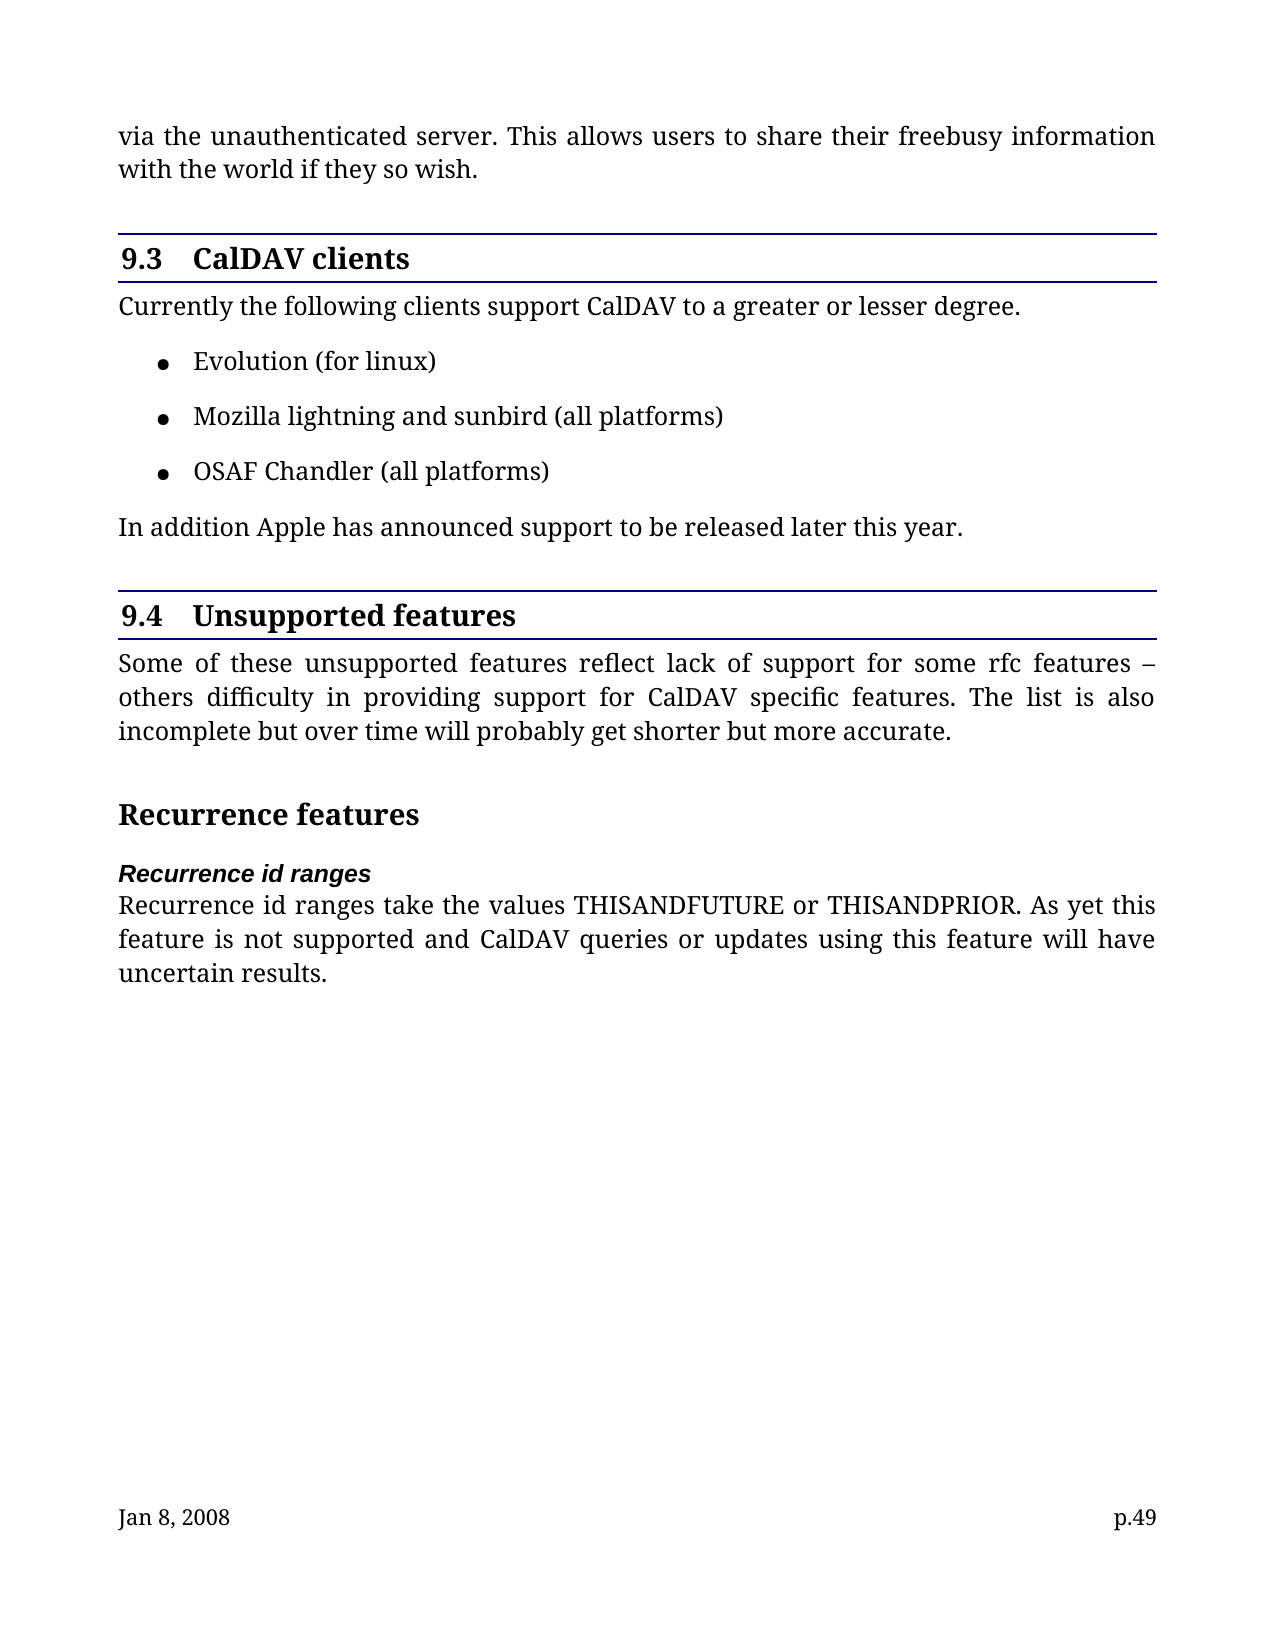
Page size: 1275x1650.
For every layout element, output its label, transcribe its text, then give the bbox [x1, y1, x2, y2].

text In addition Apple has announced support to be released later this year. [118, 509, 1157, 543]
subtitle Recurrence features [118, 794, 1157, 834]
subtitle CalDAV clients [118, 235, 1157, 281]
text Some of these unsupported features reflect lack of support for some rfc features – others difficulty in providing support for CalDAV specific features. The list is also incomplete but over time will probably get shorter but more accurate. [118, 646, 1157, 748]
list OSAF Chandler (all platforms) [156, 454, 1157, 488]
subtitle Unsupported features [118, 592, 1157, 638]
text via the unauthenticated server. This allows users to share their freebusy information with the world if they so wish. [118, 118, 1157, 186]
subtitle Recurrence id ranges [118, 860, 1157, 887]
text Currently the following clients support CalDAV to a greater or lesser degree. [118, 289, 1157, 323]
list Evolution (for linux) [156, 344, 1157, 378]
list Mozilla lightning and sunbird (all platforms) [156, 399, 1157, 433]
text Recurrence id ranges take the values THISANDFUTURE or THISANDPRIOR. As yet this feature is not supported and CalDAV queries or updates using this feature will have uncertain results. [118, 887, 1157, 989]
